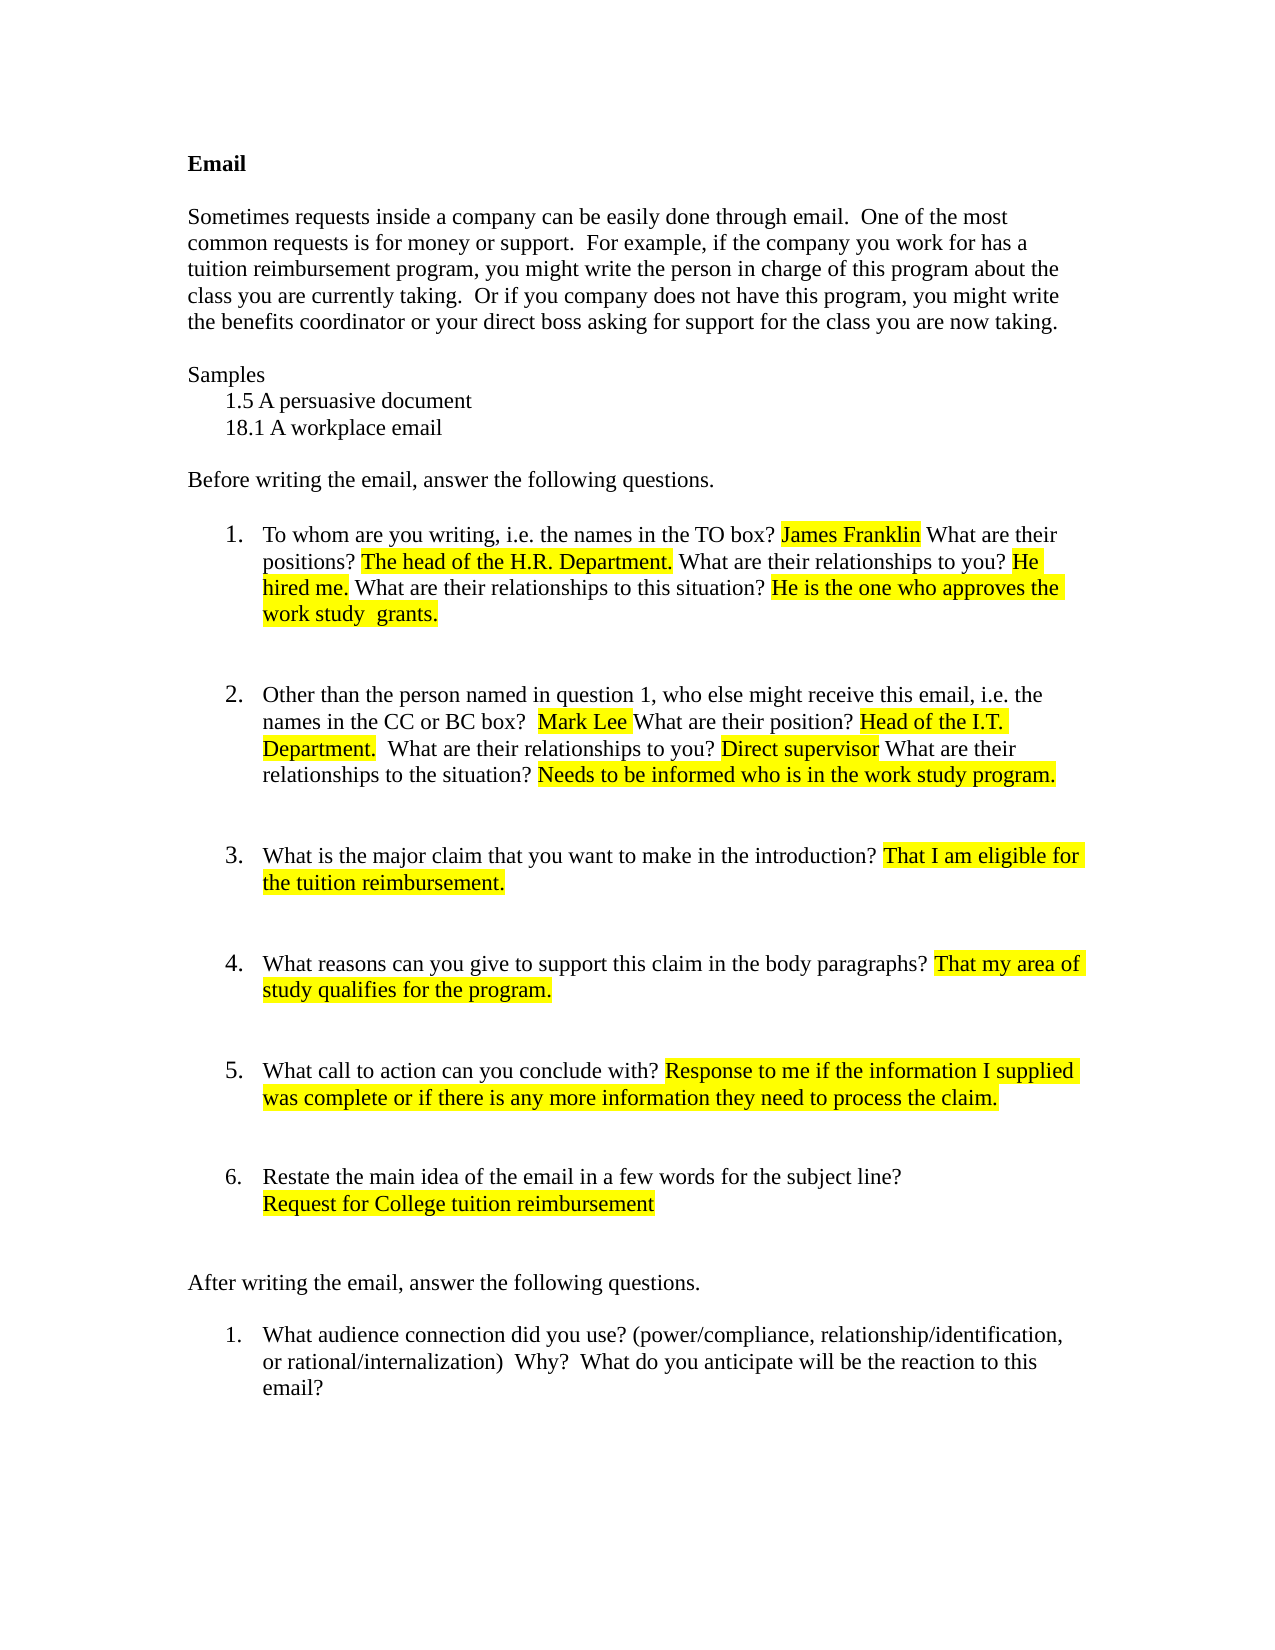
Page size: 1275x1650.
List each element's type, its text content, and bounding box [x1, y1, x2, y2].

list What call to action can you conclude with? Response to me if the information I supplied was complete or if there is any more information they need to process the claim. [225, 1056, 1087, 1111]
list What reasons can you give to support this claim in the body paragraphs? That my area of study qualifies for the program. [225, 948, 1087, 1003]
list What audience connection did you use? (power/compliance, relationship/identification, or rational/internalization) Why? What do you anticipate will be the reaction to this email? [225, 1322, 1087, 1401]
text Samples [187, 361, 1087, 387]
text 1.5 A persuasive document [187, 387, 1087, 413]
list Restate the main idea of the email in a few words for the subject line? [225, 1163, 1087, 1190]
list Other than the person named in question 1, who else might receive this email, i.e. the names in the CC or BC box? Mark Lee What are their position? Head of the I.T. Department. What are their relationships to you? Direct supervisor What are their relationships to the situation? Needs to be informed who is in the work study program. [225, 679, 1087, 787]
text Request for College tuition reimbursement [262, 1190, 1087, 1216]
text 18.1 A workplace email [187, 413, 1087, 440]
text Email [187, 150, 1087, 176]
text After writing the email, answer the following questions. [187, 1269, 1087, 1295]
text Sometimes requests inside a company can be easily done through email. One of the most common requests is for money or support. For example, if the company you work for has a tuition reimbursement program, you might write the person in charge of this program about the class you are currently taking. Or if you company does not have this program, you might write the benefits coordinator or your direct boss asking for support for the class you are now taking. [187, 203, 1087, 334]
list To whom are you writing, i.e. the names in the TO box? James Franklin What are their positions? The head of the H.R. Department. What are their relationships to you? He hired me. What are their relationships to this situation? He is the one who approves the work study grants. [225, 519, 1087, 627]
list What is the major claim that you want to make in the introduction? That I am eligible for the tuition reimbursement. [225, 840, 1087, 895]
text Before writing the email, answer the following questions. [187, 466, 1087, 493]
